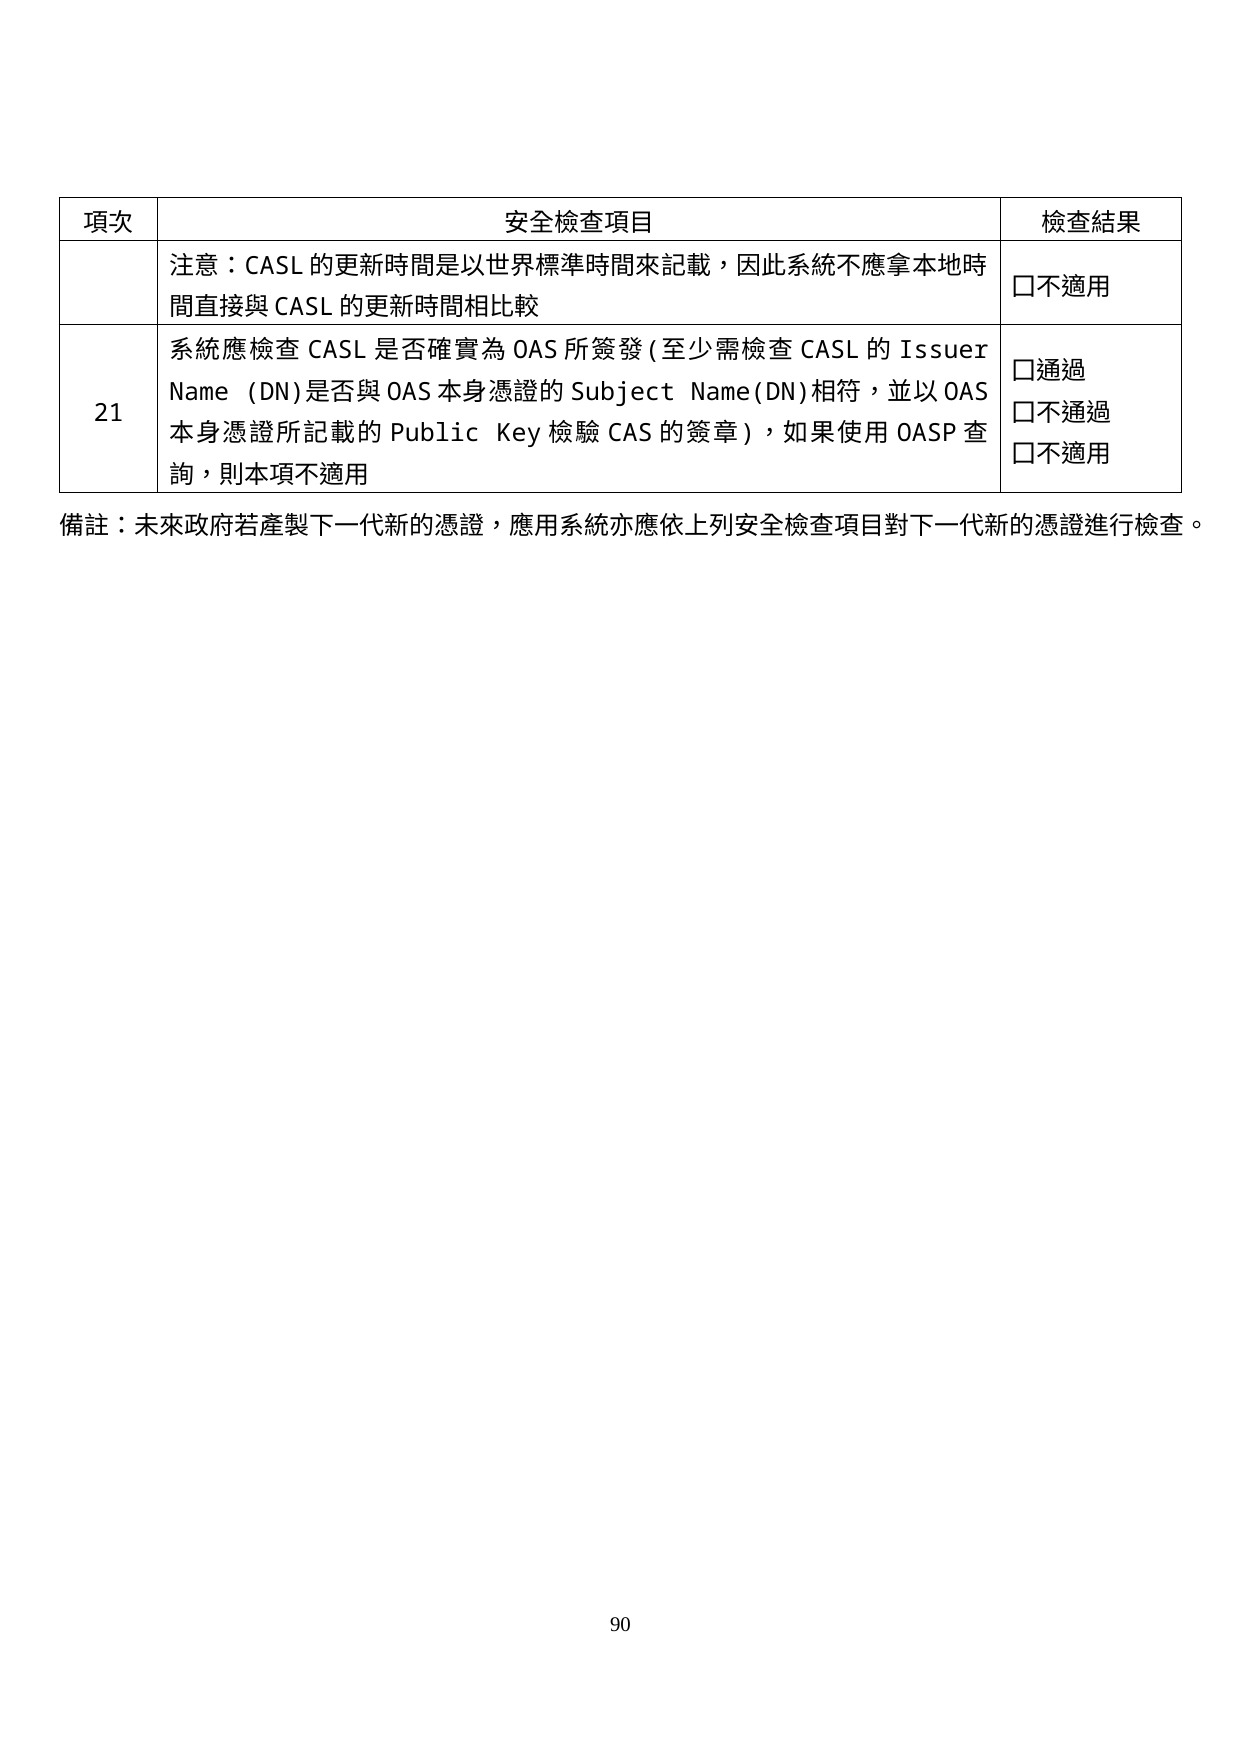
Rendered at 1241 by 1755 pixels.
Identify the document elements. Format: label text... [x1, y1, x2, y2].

table_header 項次 [60, 198, 157, 240]
table_cell 囗通過 囗不通過 囗不適用 [1001, 325, 1181, 492]
table_cell [60, 241, 157, 324]
table_header 檢查結果 [1001, 198, 1181, 240]
text 備註：未來政府若產製下一代新的憑證，應用系統亦應依上列安全檢查項目對下一代新的憑證進行檢查。 [59, 493, 1211, 545]
table_cell 注意：CASL的更新時間是以世界標準時間來記載，因此系統不應拿本地時間直接與CASL的更新時間相比較 [158, 241, 1000, 324]
table_cell 囗不適用 [1001, 241, 1181, 324]
table_header 安全檢查項目 [158, 198, 1000, 240]
table_cell 系統應檢查CASL是否確實為OAS所簽發(至少需檢查CASL的Issuer Name (DN)是否與OAS本身憑證的Subject Name(DN)相符，並以OAS本身憑證所記載的Public Key檢驗CAS的簽章)，如果使用OASP查詢，則本項不適用 [158, 325, 1000, 492]
table_cell 21 [60, 325, 157, 492]
